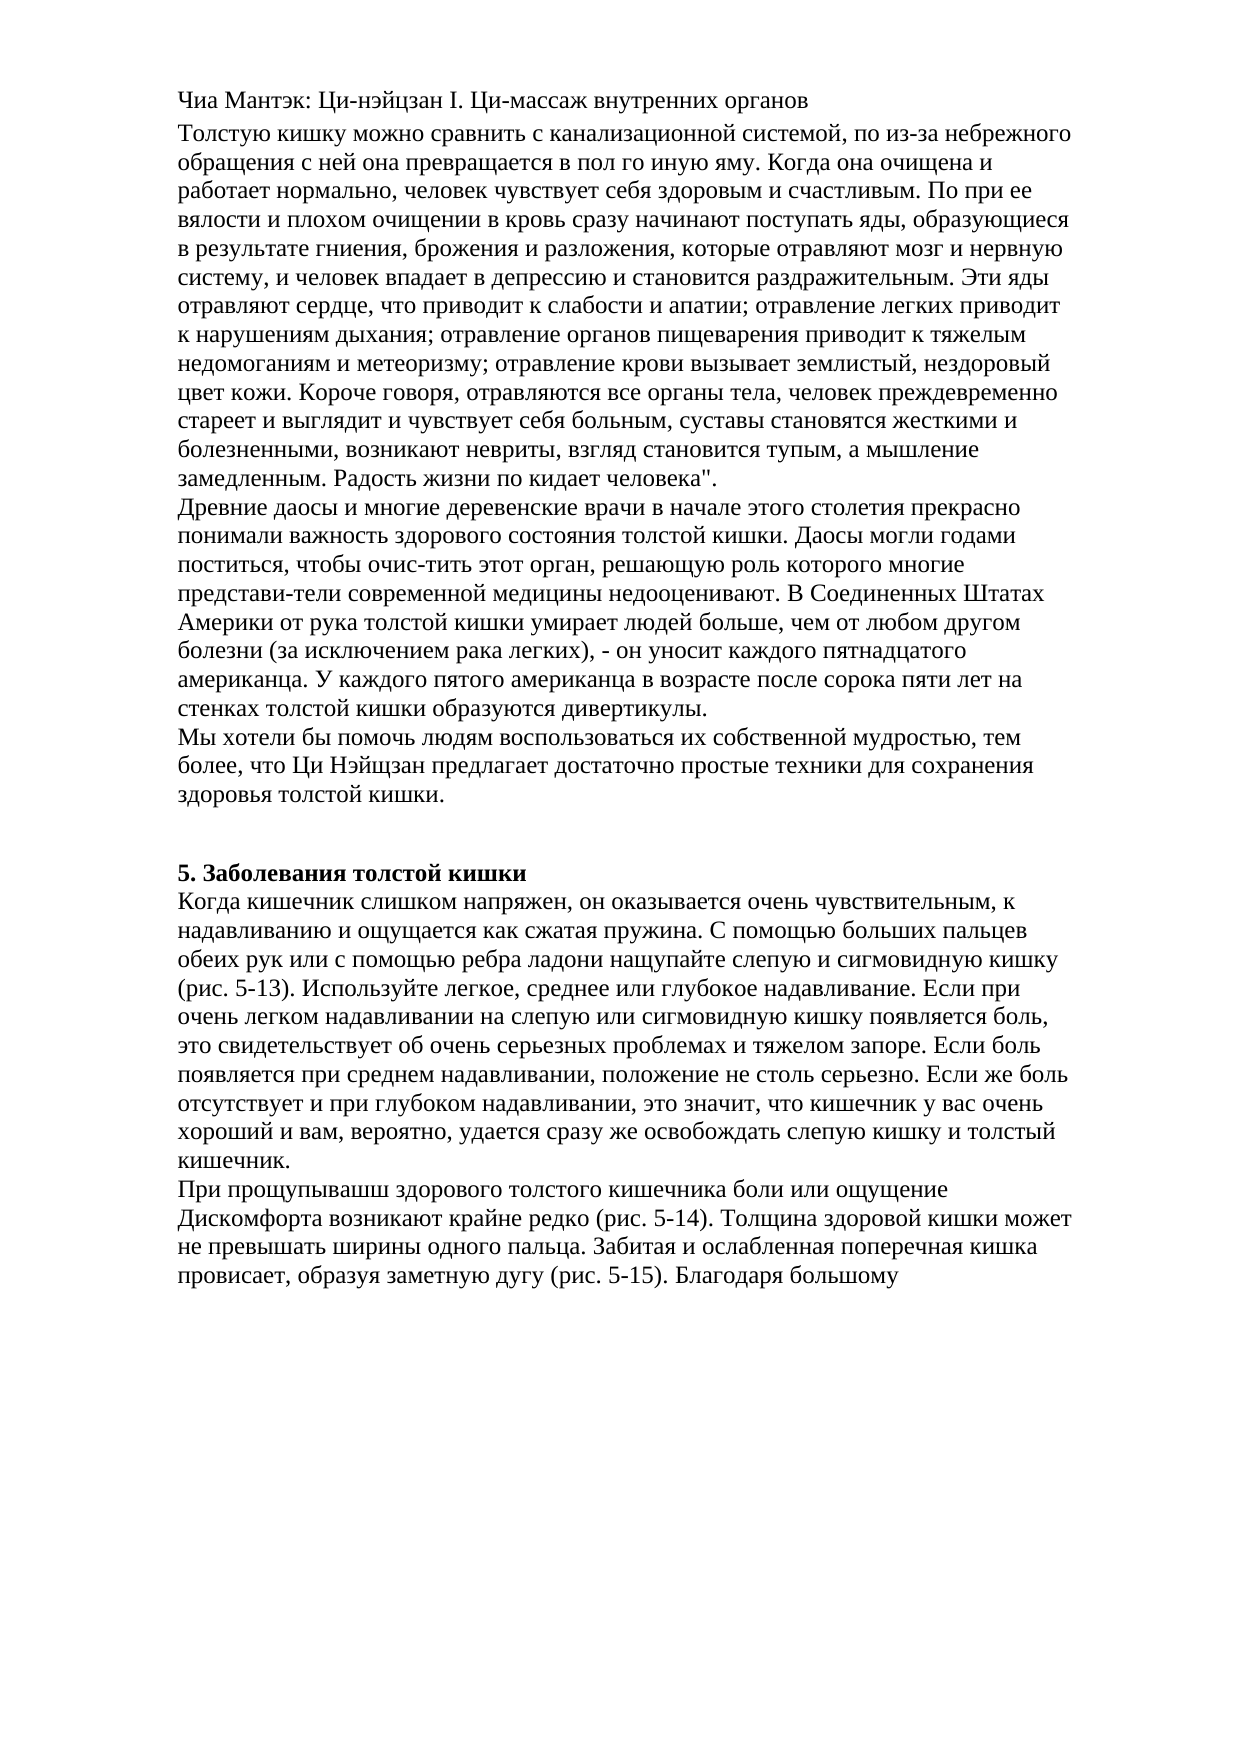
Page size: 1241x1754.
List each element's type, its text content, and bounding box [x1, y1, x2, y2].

text Толстую кишку можно сравнить с канализационной системой, по из-за небрежного обращения с ней она превращается в пол го иную яму. Когда она очищена и работает нормально, человек чувствует себя здоровым и счастливым. По при ее вялости и плохом очищении в кровь сразу начинают поступать яды, образующиеся в результате гниения, брожения и разложения, которые отравляют мозг и нервную систему, и человек впадает в депрессию и становится раздражительным. Эти яды отравляют сердце, что приводит к слабости и апатии; отравление легких приводит к нарушениям дыхания; отравление органов пищеварения приводит к тяжелым недомоганиям и метеоризму; отравление крови вызывает землистый, нездоровый цвет кожи. Короче говоря, отравляются все органы тела, человек преждевременно стареет и выглядит и чувствует себя больным, суставы становятся жесткими и болезненными, возникают невриты, взгляд становится тупым, а мышление замедленным. Радость жизни по кидает человека". Древние даосы и многие деревенские врачи в начале этого столетия прекрасно понимали важность здорового состояния толстой кишки. Даосы могли годами поститься, чтобы очис-тить этот орган, решающую роль которого многие представи-тели современной медицины недооценивают. В Соединенных Штатах Америки от рука толстой кишки умирает людей больше, чем от любом другом болезни (за исключением рака легких), - он уносит каждого пятнадцатого американца. У каждого пятого американца в возрасте после сорока пяти лет на стенках толстой кишки образуются дивертикулы. Мы хотели бы помочь людям воспользоваться их собственной мудростью, тем более, что Ци Нэйщзан предлагает достаточно простые техники для сохранения здоровья толстой кишки. [177, 118, 1076, 808]
text 5. Заболевания толстой кишки Когда кишечник слишком напряжен, он оказывается очень чувствительным, к надавливанию и ощущается как сжатая пружина. С помощью больших пальцев обеих рук или с помощью ребра ладони нащупайте слепую и сигмовидную кишку (рис. 5-13). Используйте легкое, среднее или глубокое надавливание. Если при очень легком надавливании на слепую или сигмовидную кишку появляется боль, это свидетельствует об очень серьезных проблемах и тяжелом запоре. Если боль появляется при среднем надавливании, положение не столь серьезно. Если же боль отсутствует и при глубоком надавливании, это значит, что кишечник у вас очень хороший и вам, вероятно, удается сразу же освобождать слепую кишку и толстый кишечник. При прощупывашш здорового толстого кишечника боли или ощущение Дискомфорта возникают крайне редко (рис. 5-14). Толщина здоровой кишки может не превышать ширины одного пальца. Забитая и ослабленная поперечная кишка провисает, образуя заметную дугу (рис. 5-15). Благодаря большому [177, 829, 1076, 1289]
